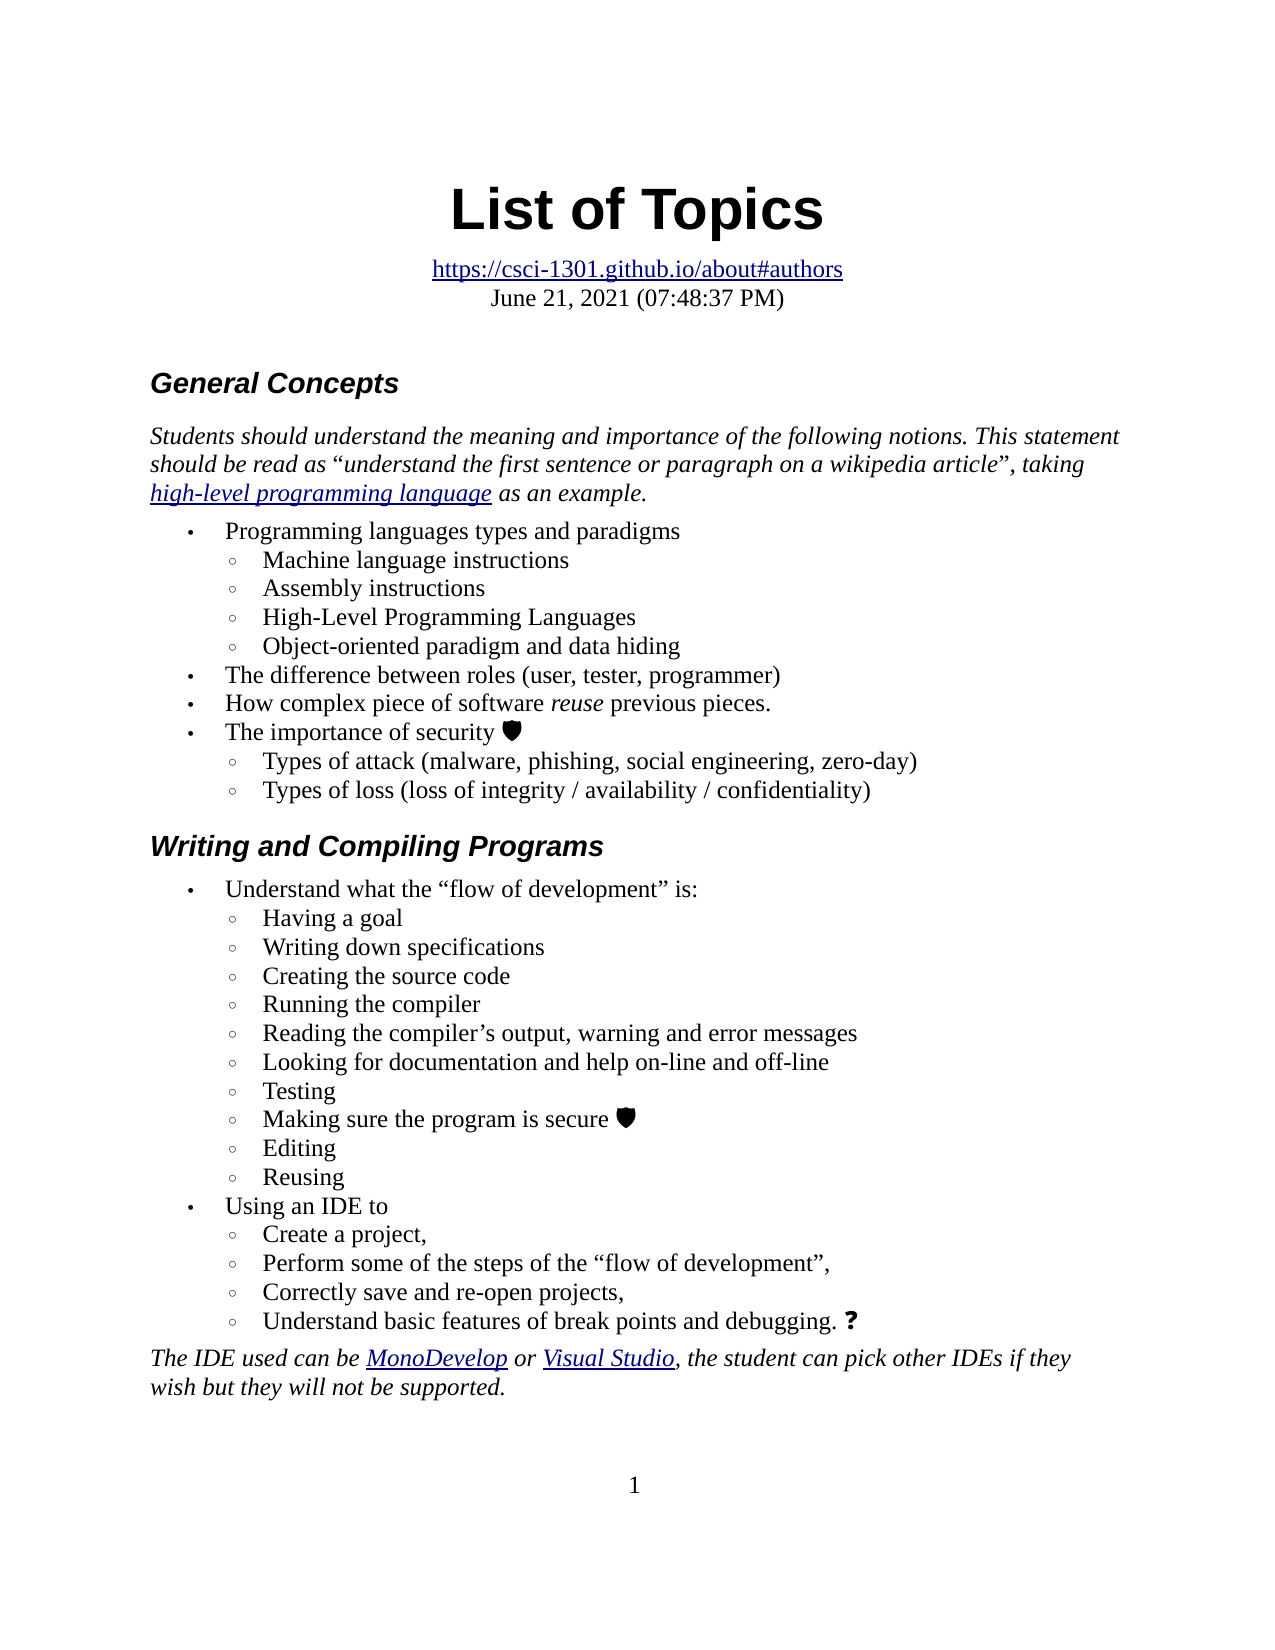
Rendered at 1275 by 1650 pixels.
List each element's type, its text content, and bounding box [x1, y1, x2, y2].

list Correctly save and re-open projects, [225, 1277, 1125, 1306]
subtitle Writing and Compiling Programs [150, 828, 1125, 862]
list Running the compiler [225, 989, 1125, 1018]
list Reusing [225, 1162, 1125, 1191]
title List of Topics [150, 175, 1125, 242]
list Writing down specifications [225, 932, 1125, 961]
list Object-oriented paradigm and data hiding [225, 631, 1125, 660]
list The difference between roles (user, tester, programmer) [187, 660, 1125, 688]
list Assembly instructions [225, 573, 1125, 602]
list Understand basic features of break points and debugging. ❓ [225, 1306, 1125, 1334]
list Types of loss (loss of integrity / availability / confidentiality) [225, 775, 1125, 803]
list Using an IDE to [187, 1191, 1125, 1219]
list Machine language instructions [225, 545, 1125, 573]
list Editing [225, 1133, 1125, 1162]
list The importance of security 🛡️ [187, 717, 1125, 746]
list Reading the compiler’s output, warning and error messages [225, 1018, 1125, 1047]
list Creating the source code [225, 961, 1125, 989]
text https://csci-1301.github.io/about#authors [150, 254, 1125, 283]
text The IDE used can be MonoDevelop or Visual Studio, the student can pick other IDEs if they wish but they will not be supported. [150, 1343, 1125, 1401]
text Students should understand the meaning and importance of the following notions. This statement should be read as “understand the first sentence or paragraph on a wikipedia article”, taking high-level programming language as an example. [150, 421, 1125, 507]
list Making sure the program is secure 🛡️ [225, 1104, 1125, 1133]
list Having a goal [225, 903, 1125, 932]
list How complex piece of software reuse previous pieces. [187, 688, 1125, 717]
subtitle General Concepts [150, 366, 1125, 399]
list Types of attack (malware, phishing, social engineering, zero-day) [225, 746, 1125, 775]
list Understand what the “flow of development” is: [187, 874, 1125, 903]
list Looking for documentation and help on-line and off-line [225, 1047, 1125, 1076]
list Testing [225, 1076, 1125, 1104]
list Perform some of the steps of the “flow of development”, [225, 1248, 1125, 1277]
list High-Level Programming Languages [225, 602, 1125, 631]
list Create a project, [225, 1219, 1125, 1248]
list Programming languages types and paradigms [187, 516, 1125, 545]
text June 21, 2021 (07:48:37 PM) [150, 283, 1125, 312]
